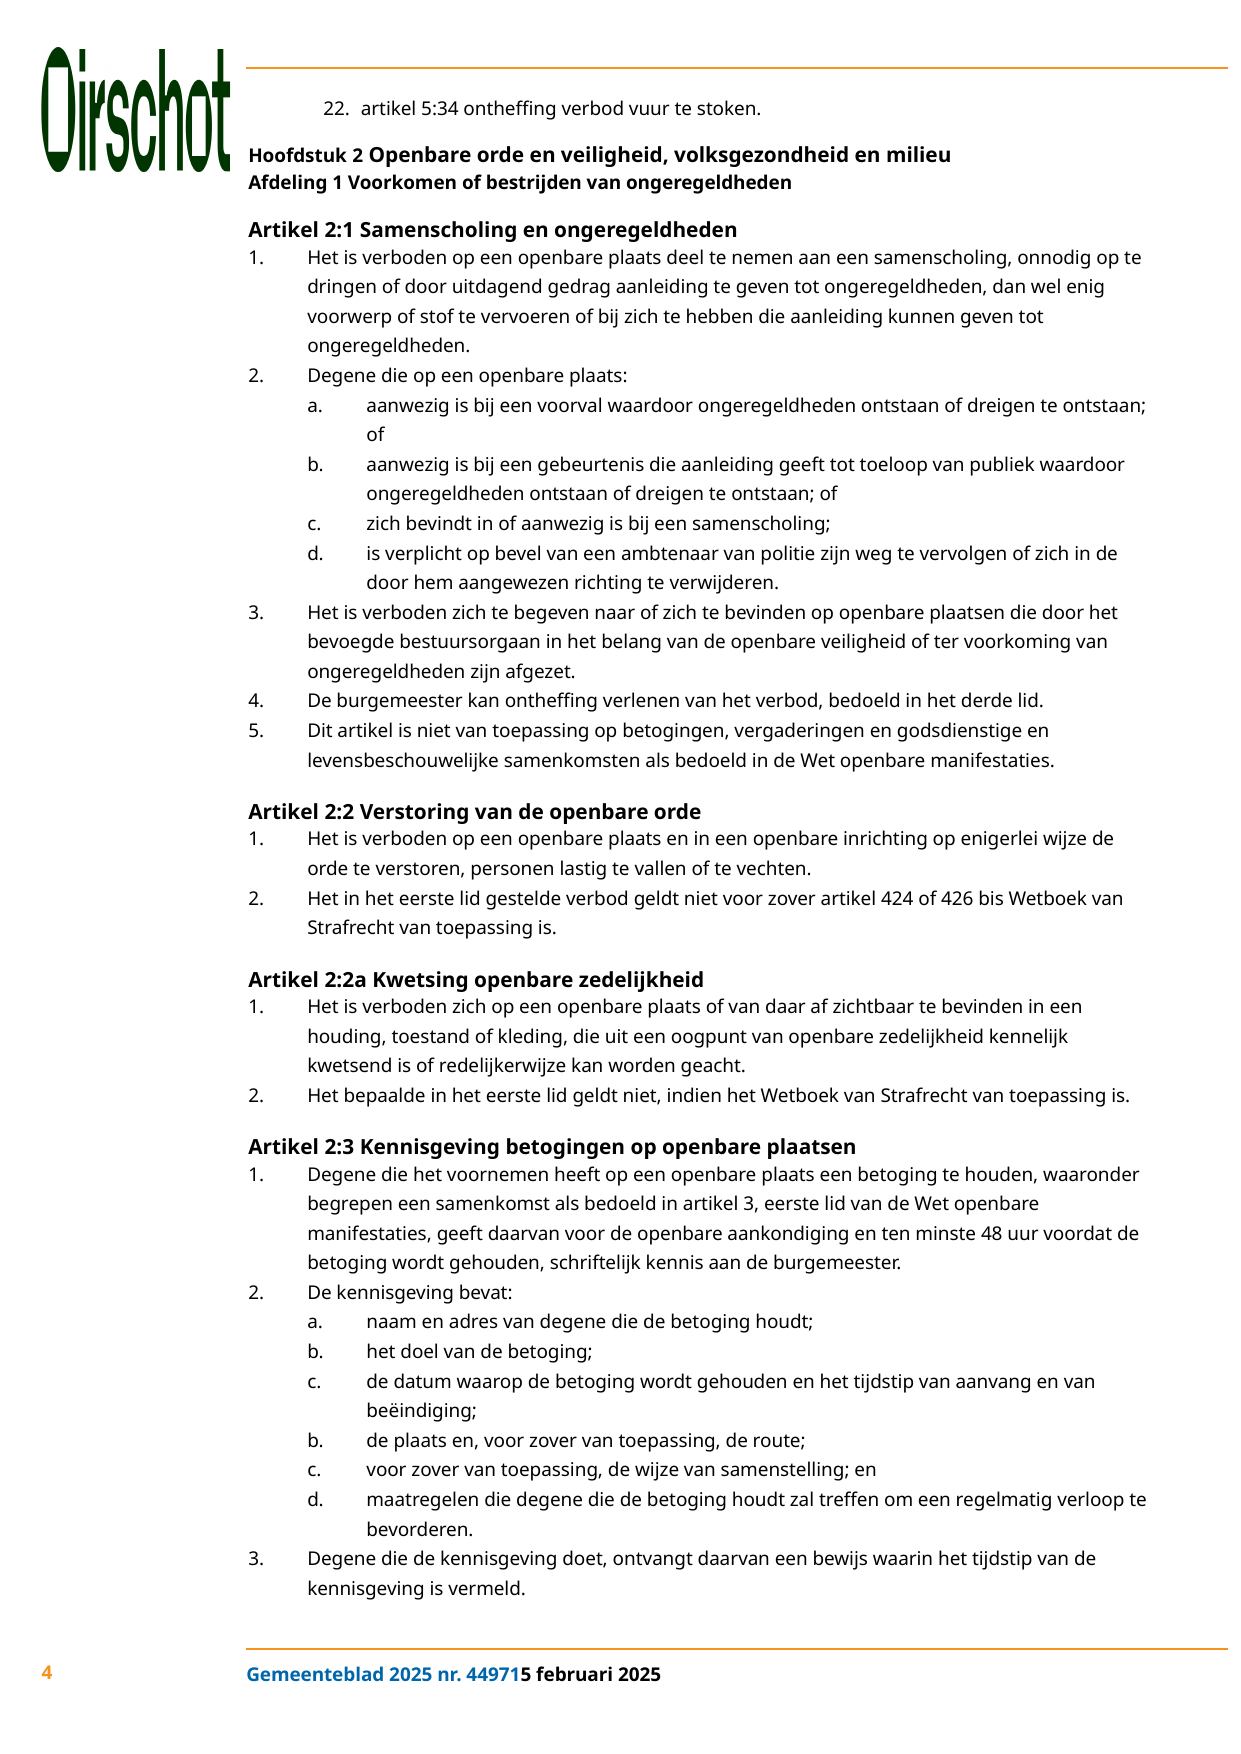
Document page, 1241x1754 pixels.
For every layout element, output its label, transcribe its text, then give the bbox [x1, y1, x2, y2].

list Degene die de kennisgeving doet, ontvangt daarvan een bewijs waarin het tijdstip van de kennisgeving is vermeld. [248, 1545, 1152, 1601]
list aanwezig is bij een voorval waardoor ongeregeldheden ontstaan of dreigen te ontstaan; of [307, 392, 1152, 447]
list Het is verboden zich te begeven naar of zich te bevinden op openbare plaatsen die door het bevoegde bestuursorgaan in het belang van de openbare veiligheid of ter voorkoming van ongeregeldheden zijn afgezet. [248, 599, 1152, 684]
list aanwezig is bij een gebeurtenis die aanleiding geeft tot toeloop van publiek waardoor ongeregeldheden ontstaan of dreigen te ontstaan; of [307, 451, 1152, 506]
list Degene die het voornemen heeft op een openbare plaats een betoging te houden, waaronder begrepen een samenkomst als bedoeld in artikel 3, eerste lid van de Wet openbare manifestaties, geeft daarvan voor de openbare aankondiging en ten minste 48 uur voordat de betoging wordt gehouden, schriftelijk kennis aan de burgemeester. [248, 1161, 1152, 1275]
list Degene die op een openbare plaats: [248, 362, 1152, 388]
list Het is verboden op een openbare plaats en in een openbare inrichting op enigerlei wijze de orde te verstoren, personen lastig te vallen of te vechten. [248, 826, 1152, 881]
text Artikel 2:3 Kennisgeving betogingen op openbare plaatsen [248, 1132, 1152, 1161]
picture [41, 47, 231, 172]
list Het is verboden op een openbare plaats deel te nemen aan een samenscholing, onnodig op te dringen of door uitdagend gedrag aanleiding te geven tot ongeregeldheden, dan wel enig voorwerp of stof te vervoeren of bij zich te hebben die aanleiding kunnen geven tot ongeregeldheden. [248, 244, 1152, 358]
list is verplicht op bevel van een ambtenaar van politie zijn weg te vervolgen of zich in de door hem aangewezen richting te verwijderen. [307, 540, 1152, 595]
list De burgemeester kan ontheffing verlenen van het verbod, bedoeld in het derde lid. [248, 688, 1152, 713]
list maatregelen die degene die de betoging houdt zal treffen om een regelmatig verloop te bevorderen. [307, 1486, 1152, 1542]
list voor zover van toepassing, de wijze van samenstelling; en [307, 1457, 1152, 1482]
list Het in het eerste lid gestelde verbod geldt niet voor zover artikel 424 of 426 bis Wetboek van Strafrecht van toepassing is. [248, 885, 1152, 940]
text Artikel 2:2a Kwetsing openbare zedelijkheid [248, 965, 1152, 993]
text Artikel 2:2 Verstoring van de openbare orde [248, 797, 1152, 826]
text Hoofdstuk 2 Openbare orde en veiligheid, volksgezondheid en milieu [248, 140, 1152, 169]
list naam en adres van degene die de betoging houdt; [307, 1309, 1152, 1334]
list de plaats en, voor zover van toepassing, de route; [307, 1427, 1152, 1453]
list Het is verboden zich op een openbare plaats of van daar af zichtbaar te bevinden in een houding, toestand of kleding, die uit een oogpunt van openbare zedelijkheid kennelijk kwetsend is of redelijkerwijze kan worden geacht. [248, 993, 1152, 1078]
list De kennisgeving bevat: [248, 1279, 1152, 1305]
list Het bepaalde in het eerste lid geldt niet, indien het Wetboek van Strafrecht van toepassing is. [248, 1082, 1152, 1108]
text Artikel 2:1 Samenscholing en ongeregeldheden [248, 215, 1152, 244]
list Dit artikel is niet van toepassing op betogingen, vergaderingen en godsdienstige en levensbeschouwelijke samenkomsten als bedoeld in de Wet openbare manifestaties. [248, 717, 1152, 772]
list zich bevindt in of aanwezig is bij een samenscholing; [307, 510, 1152, 536]
list artikel 5:34 ontheffing verbod vuur te stoken. [323, 95, 1152, 121]
list het doel van de betoging; [307, 1338, 1152, 1364]
text Afdeling 1 Voorkomen of bestrijden van ongeregeldheden [248, 169, 1152, 194]
list de datum waarop de betoging wordt gehouden en het tijdstip van aanvang en van beëindiging; [307, 1368, 1152, 1423]
